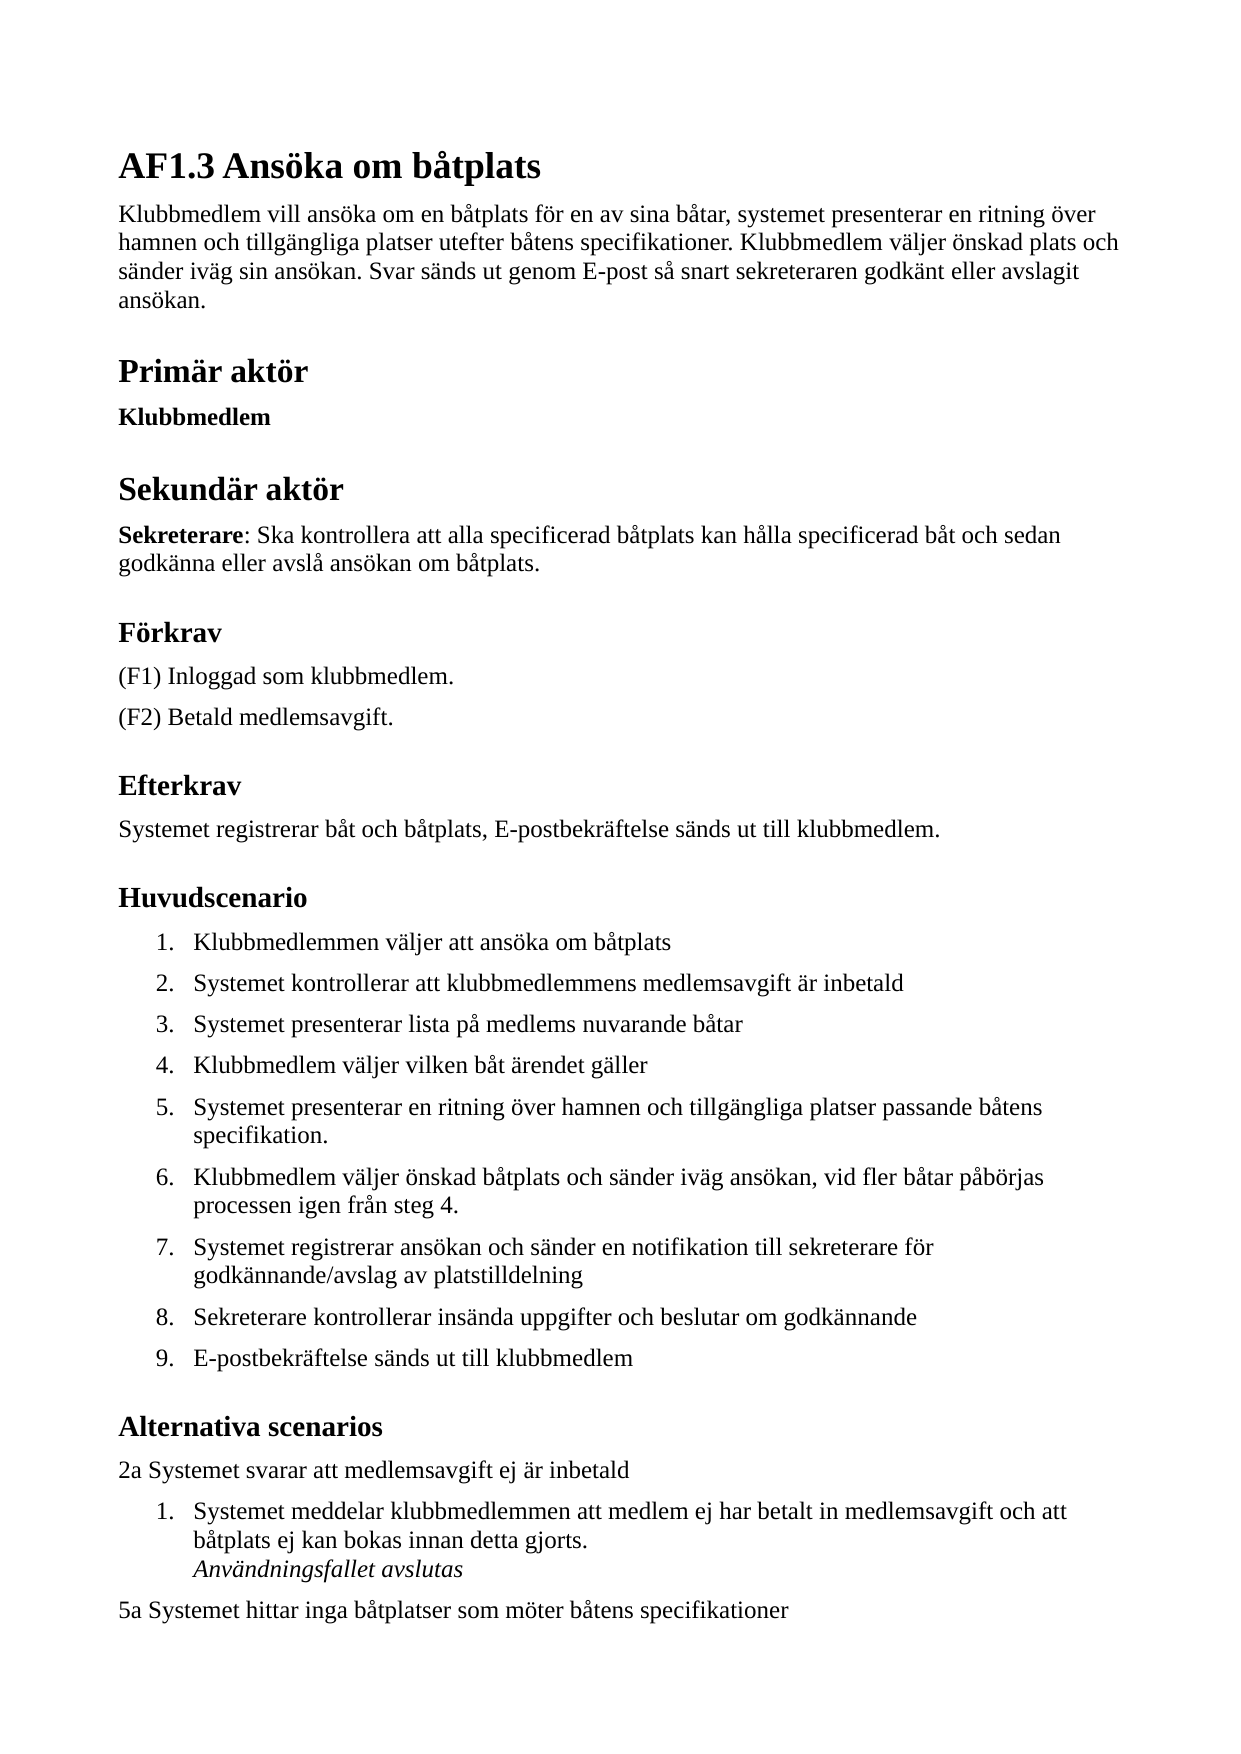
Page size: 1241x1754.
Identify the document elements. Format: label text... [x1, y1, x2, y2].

subtitle Sekundär aktör [118, 469, 1122, 507]
subtitle Alternativa scenarios [118, 1409, 1122, 1443]
subtitle Huvudscenario [118, 881, 1122, 914]
title AF1.3 Ansöka om båtplats [118, 143, 1122, 186]
list Systemet meddelar klubbmedlemmen att medlem ej har betalt in medlemsavgift och att båtplats ej kan bokas innan detta gjorts. Användningsfallet avslutas [156, 1496, 1122, 1583]
subtitle Efterkrav [118, 768, 1122, 802]
list Systemet presenterar en ritning över hamnen och tillgängliga platser passande båtens specifikation. [156, 1092, 1122, 1149]
text Systemet registrerar båt och båtplats, E-postbekräftelse sänds ut till klubbmedlem. [118, 814, 1122, 843]
list Klubbmedlemmen väljer att ansöka om båtplats [156, 927, 1122, 955]
list Klubbmedlem väljer önskad båtplats och sänder iväg ansökan, vid fler båtar påbörjas processen igen från steg 4. [156, 1162, 1122, 1219]
text 2a Systemet svarar att medlemsavgift ej är inbetald [118, 1455, 1122, 1484]
list Systemet kontrollerar att klubbmedlemmens medlemsavgift är inbetald [156, 968, 1122, 997]
list Klubbmedlem väljer vilken båt ärendet gäller [156, 1050, 1122, 1079]
text (F1) Inloggad som klubbmedlem. [118, 661, 1122, 689]
list Sekreterare kontrollerar insända uppgifter och beslutar om godkännande [156, 1302, 1122, 1330]
text 5a Systemet hittar inga båtplatser som möter båtens specifikationer [118, 1595, 1122, 1624]
subtitle Primär aktör [118, 351, 1122, 390]
text (F2) Betald medlemsavgift. [118, 702, 1122, 731]
text Klubbmedlem [118, 402, 1122, 431]
list Systemet presenterar lista på medlems nuvarande båtar [156, 1009, 1122, 1038]
text Sekreterare: Ska kontrollera att alla specificerad båtplats kan hålla specificerad båt och sedan godkänna eller avslå ansökan om båtplats. [118, 520, 1122, 577]
subtitle Förkrav [118, 615, 1122, 648]
list Systemet registrerar ansökan och sänder en notifikation till sekreterare för godkännande/avslag av platstilldelning [156, 1232, 1122, 1289]
list E-postbekräftelse sänds ut till klubbmedlem [156, 1343, 1122, 1372]
text Klubbmedlem vill ansöka om en båtplats för en av sina båtar, systemet presenterar en ritning över hamnen och tillgängliga platser utefter båtens specifikationer. Klubbmedlem väljer önskad plats och sänder iväg sin ansökan. Svar sänds ut genom E-post så snart sekreteraren godkänt eller avslagit ansökan. [118, 199, 1122, 314]
